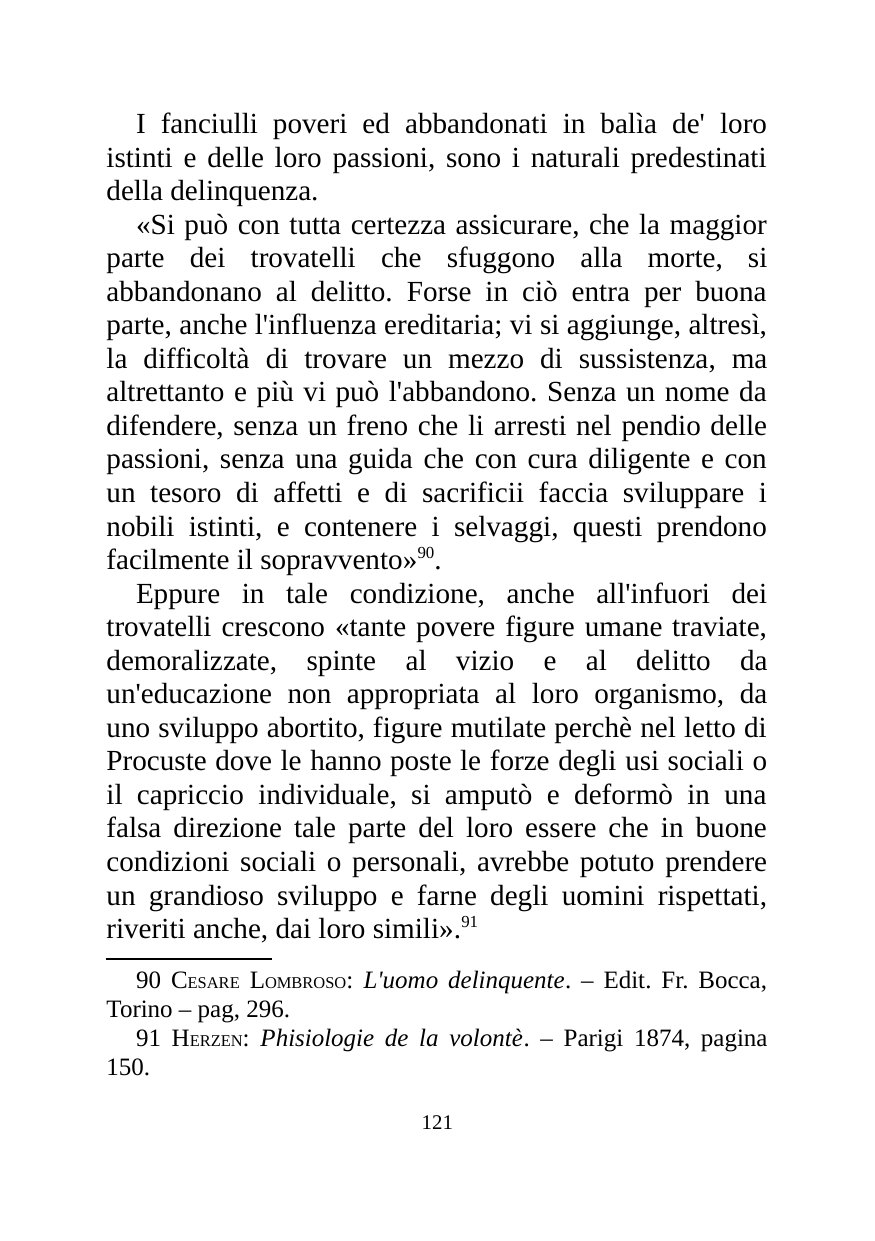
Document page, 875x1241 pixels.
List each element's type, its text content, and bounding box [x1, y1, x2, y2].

text «Si può con tutta certezza assicurare, che la maggior parte dei trovatelli che sfuggono alla morte, si abbandonano al delitto. Forse in ciò entra per buona parte, anche l'influenza ereditaria; vi si aggiunge, altresì, la difficoltà di trovare un mezzo di sussistenza, ma altrettanto e più vi può l'abbandono. Senza un nome da difendere, senza un freno che li arresti nel pendio delle passioni, senza una guida che con cura diligente e con un tesoro di affetti e di sacrificii faccia sviluppare i nobili istinti, e contenere i selvaggi, questi prendono facilmente il sopravvento». [106, 207, 768, 576]
text Cesare Lombroso: L'uomo delinquente. – Edit. Fr. Bocca, Torino – pag, 296. [106, 965, 768, 1023]
text Herzen: Phisiologie de la volontè. – Parigi 1874, pagina 150. [106, 1023, 768, 1080]
text Eppure in tale condizione, anche all'infuori dei trovatelli crescono «tante povere figure umane traviate, demoralizzate, spinte al vizio e al delitto da un'educazione non appropriata al loro organismo, da uno sviluppo abortito, figure mutilate perchè nel letto di Procuste dove le hanno poste le forze degli usi sociali o il capriccio individuale, si amputò e deformò in una falsa direzione tale parte del loro essere che in buone condizioni sociali o personali, avrebbe potuto prendere un grandioso sviluppo e farne degli uomini rispettati, riveriti anche, dai loro simili». [106, 576, 768, 945]
text I fanciulli poveri ed abbandonati in balìa de' loro istinti e delle loro passioni, sono i naturali predestinati della delinquenza. [106, 106, 768, 207]
